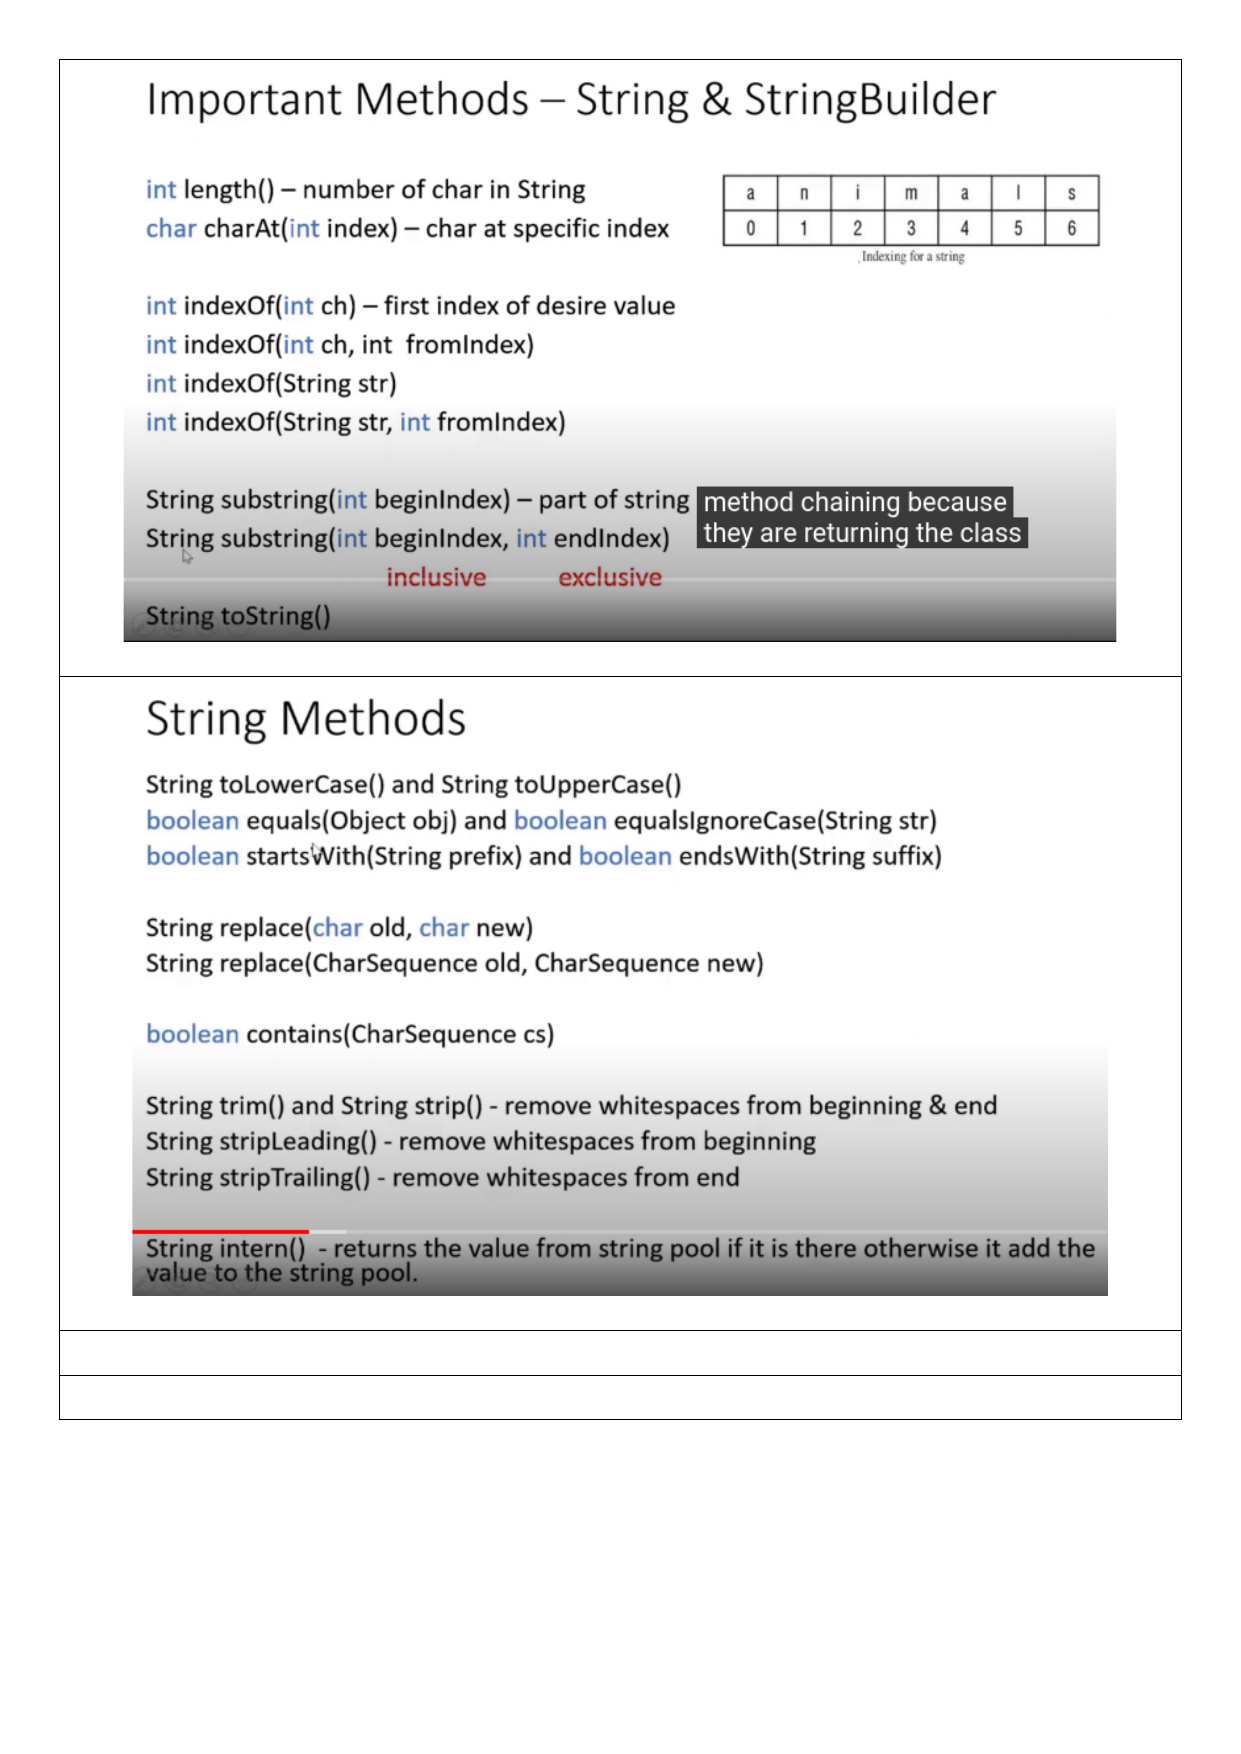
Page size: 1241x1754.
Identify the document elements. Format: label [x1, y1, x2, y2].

picture [132, 682, 1108, 1296]
table_cell [60, 1331, 1181, 1375]
table_cell [60, 60, 1181, 676]
picture [123, 65, 1117, 642]
table_cell [60, 677, 1181, 1330]
table_cell [60, 1376, 1181, 1419]
